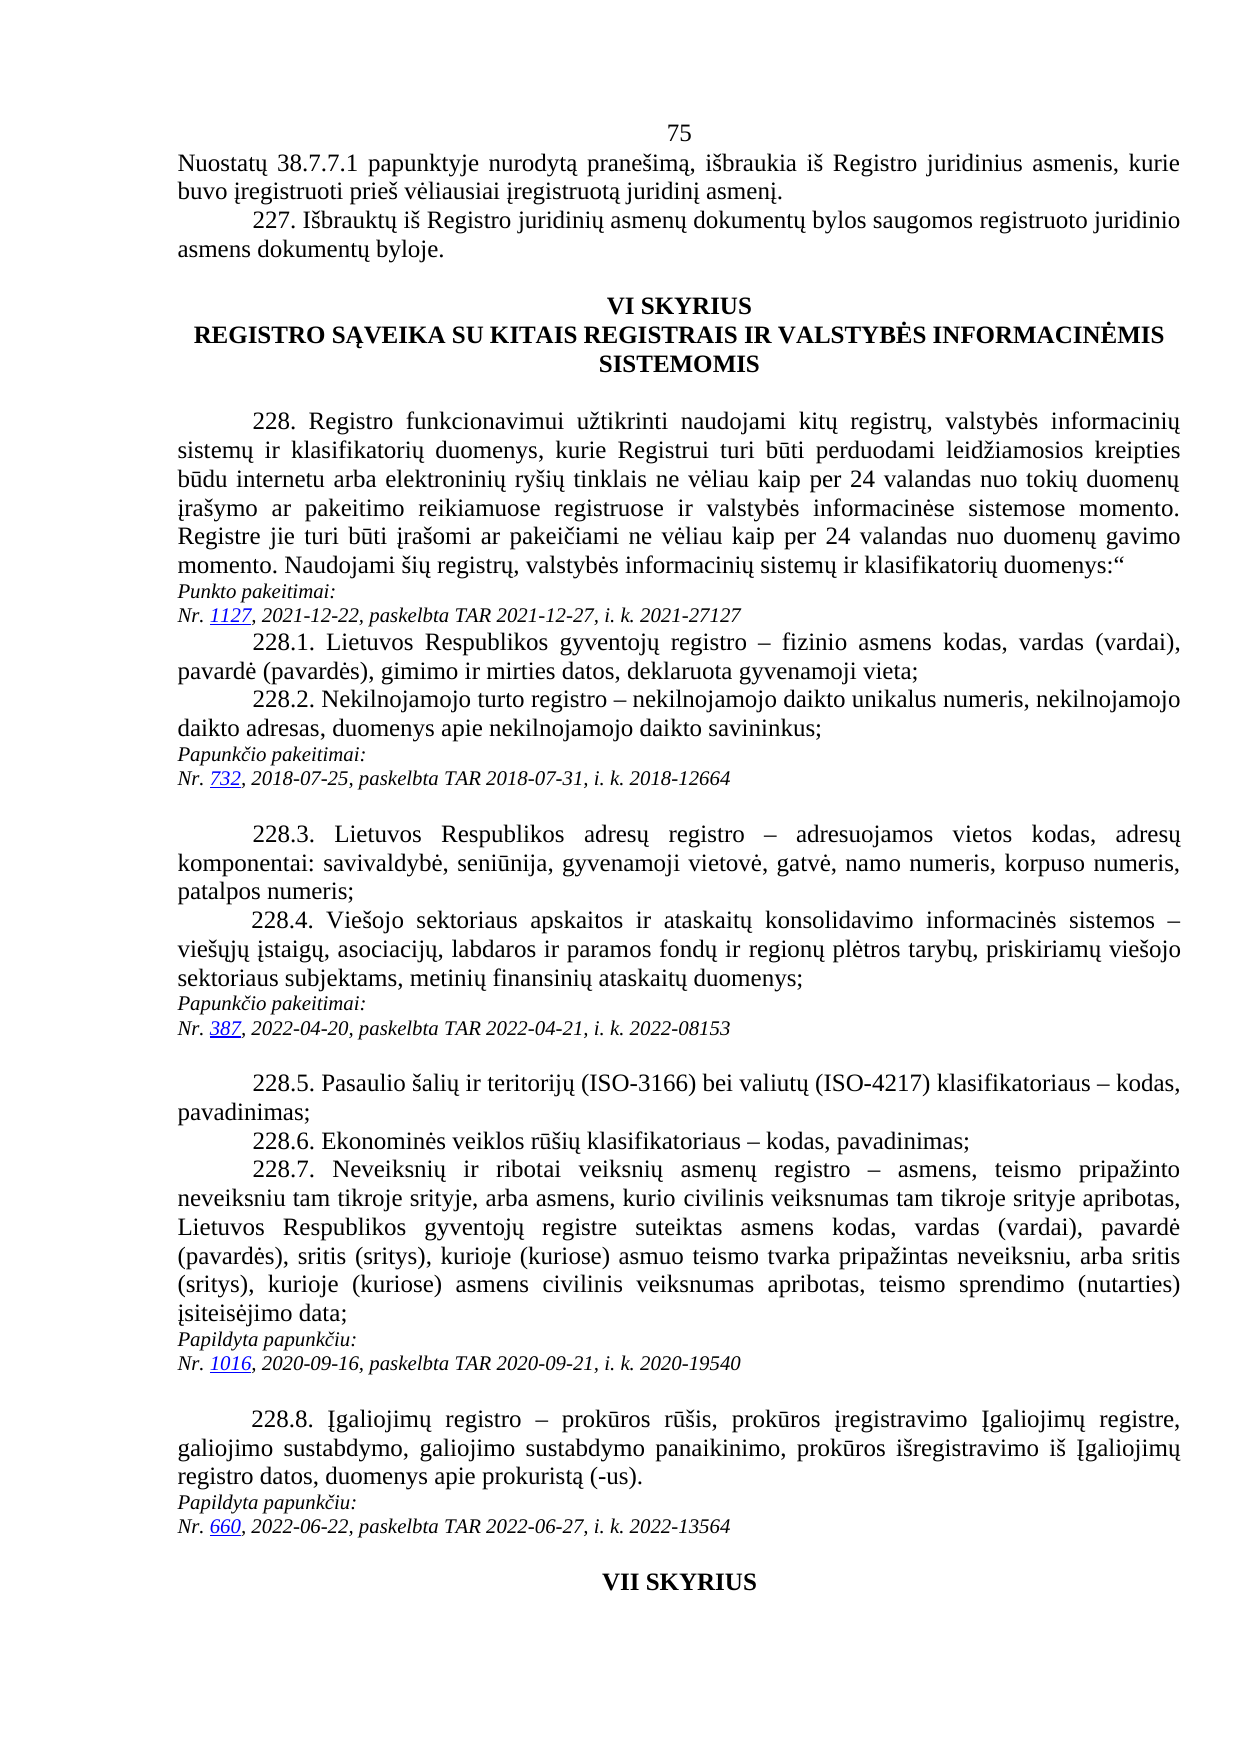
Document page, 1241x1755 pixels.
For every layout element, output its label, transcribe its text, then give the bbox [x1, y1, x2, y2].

text Nr. 660, 2022-06-22, paskelbta TAR 2022-06-27, i. k. 2022-13564 [177, 1514, 1181, 1538]
text 228.6. Ekonominės veiklos rūšių klasifikatoriaus – kodas, pavadinimas; [177, 1126, 1181, 1154]
text Nr. 732, 2018-07-25, paskelbta TAR 2018-07-31, i. k. 2018-12664 [177, 766, 1181, 790]
text REGISTRO SĄVEIKA SU KITAIS REGISTRAIS IR VALSTYBĖS INFORMACINĖMIS SISTEMOMIS [177, 320, 1181, 378]
text 228.5. Pasaulio šalių ir teritorijų (ISO-3166) bei valiutų (ISO-4217) klasifikatoriaus – kodas, pavadinimas; [177, 1068, 1181, 1126]
text 228.8. Įgaliojimų registro – prokūros rūšis, prokūros įregistravimo Įgaliojimų registre, galiojimo sustabdymo, galiojimo sustabdymo panaikinimo, prokūros išregistravimo iš Įgaliojimų registro datos, duomenys apie prokuristą (-us). [177, 1404, 1181, 1490]
text VI SKYRIUS [177, 291, 1181, 320]
text 228. Registro funkcionavimui užtikrinti naudojami kitų registrų, valstybės informacinių sistemų ir klasifikatorių duomenys, kurie Registrui turi būti perduodami leidžiamosios kreipties būdu internetu arba elektroninių ryšių tinklais ne vėliau kaip per 24 valandas nuo tokių duomenų įrašymo ar pakeitimo reikiamuose registruose ir valstybės informacinėse sistemose momento. Registre jie turi būti įrašomi ar pakeičiami ne vėliau kaip per 24 valandas nuo duomenų gavimo momento. Naudojami šių registrų, valstybės informacinių sistemų ir klasifikatorių duomenys:“ [177, 406, 1181, 579]
text Nr. 1016, 2020-09-16, paskelbta TAR 2020-09-21, i. k. 2020-19540 [177, 1351, 1181, 1375]
text Nr. 387, 2022-04-20, paskelbta TAR 2022-04-21, i. k. 2022-08153 [177, 1015, 1181, 1039]
text Papunkčio pakeitimai: [177, 991, 1181, 1015]
text Punkto pakeitimai: [177, 579, 1181, 603]
text Papunkčio pakeitimai: [177, 742, 1181, 766]
text Papildyta papunkčiu: [177, 1490, 1181, 1514]
text 227. Išbrauktų iš Registro juridinių asmenų dokumentų bylos saugomos registruoto juridinio asmens dokumentų byloje. [177, 205, 1181, 263]
text Nuostatų 38.7.7.1 papunktyje nurodytą pranešimą, išbraukia iš Registro juridinius asmenis, kurie buvo įregistruoti prieš vėliausiai įregistruotą juridinį asmenį. [177, 148, 1181, 205]
text 228.7. Neveiksnių ir ribotai veiksnių asmenų registro – asmens, teismo pripažinto neveiksniu tam tikroje srityje, arba asmens, kurio civilinis veiksnumas tam tikroje srityje apribotas, Lietuvos Respublikos gyventojų registre suteiktas asmens kodas, vardas (vardai), pavardė (pavardės), sritis (sritys), kurioje (kuriose) asmuo teismo tvarka pripažintas neveiksniu, arba sritis (sritys), kurioje (kuriose) asmens civilinis veiksnumas apribotas, teismo sprendimo (nutarties) įsiteisėjimo data; [177, 1154, 1181, 1327]
text 228.4. Viešojo sektoriaus apskaitos ir ataskaitų konsolidavimo informacinės sistemos – viešųjų įstaigų, asociacijų, labdaros ir paramos fondų ir regionų plėtros tarybų, priskiriamų viešojo sektoriaus subjektams, metinių finansinių ataskaitų duomenys; [177, 905, 1181, 991]
text 228.3. Lietuvos Respublikos adresų registro – adresuojamos vietos kodas, adresų komponentai: savivaldybė, seniūnija, gyvenamoji vietovė, gatvė, namo numeris, korpuso numeris, patalpos numeris; [177, 819, 1181, 905]
text 228.1. Lietuvos Respublikos gyventojų registro – fizinio asmens kodas, vardas (vardai), pavardė (pavardės), gimimo ir mirties datos, deklaruota gyvenamoji vieta; [177, 627, 1181, 684]
text Nr. 1127, 2021-12-22, paskelbta TAR 2021-12-27, i. k. 2021-27127 [177, 603, 1181, 627]
text VII SKYRIUS [177, 1567, 1181, 1596]
text 228.2. Nekilnojamojo turto registro – nekilnojamojo daikto unikalus numeris, nekilnojamojo daikto adresas, duomenys apie nekilnojamojo daikto savininkus; [177, 684, 1181, 742]
text Papildyta papunkčiu: [177, 1327, 1181, 1351]
